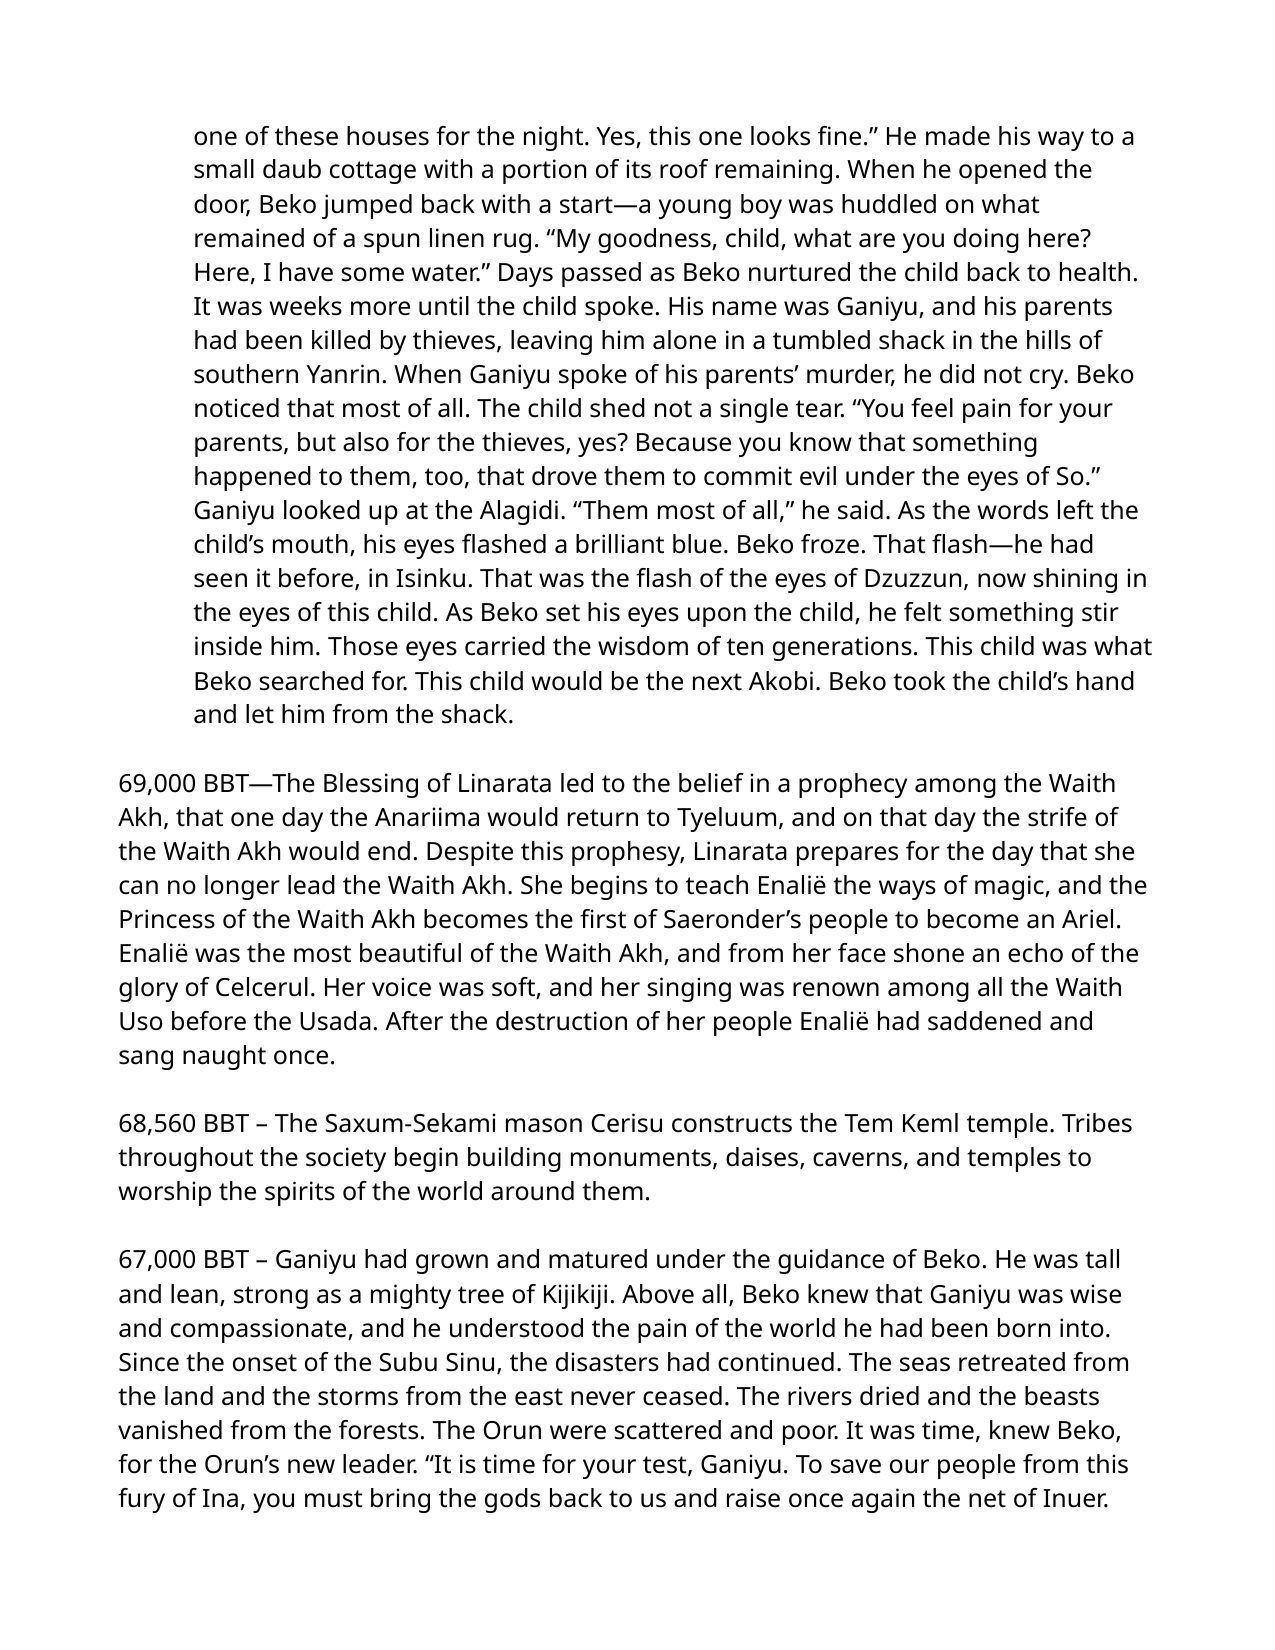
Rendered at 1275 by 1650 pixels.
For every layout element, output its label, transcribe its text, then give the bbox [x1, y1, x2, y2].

text 67,000 BBT – Ganiyu had grown and matured under the guidance of Beko. He was tall and lean, strong as a mighty tree of Kijikiji. Above all, Beko knew that Ganiyu was wise and compassionate, and he understood the pain of the world he had been born into. Since the onset of the Subu Sinu, the disasters had continued. The seas retreated from the land and the storms from the east never ceased. The rivers dried and the beasts vanished from the forests. The Orun were scattered and poor. It was time, knew Beko, for the Orun’s new leader. “It is time for your test, Ganiyu. To save our people from this fury of Ina, you must bring the gods back to us and raise once again the net of Inuer. [118, 1242, 1157, 1515]
text one of these houses for the night. Yes, this one looks fine.” He made his way to a small daub cottage with a portion of its roof remaining. When he opened the door, Beko jumped back with a start—a young boy was huddled on what remained of a spun linen rug. “My goodness, child, what are you doing here? Here, I have some water.” Days passed as Beko nurtured the child back to health. It was weeks more until the child spoke. His name was Ganiyu, and his parents had been killed by thieves, leaving him alone in a tumbled shack in the hills of southern Yanrin. When Ganiyu spoke of his parents’ murder, he did not cry. Beko noticed that most of all. The child shed not a single tear. “You feel pain for your parents, but also for the thieves, yes? Because you know that something happened to them, too, that drove them to commit evil under the eyes of So.” Ganiyu looked up at the Alagidi. “Them most of all,” he said. As the words left the child’s mouth, his eyes flashed a brilliant blue. Beko froze. That flash—he had seen it before, in Isinku. That was the flash of the eyes of Dzuzzun, now shining in the eyes of this child. As Beko set his eyes upon the child, he felt something stir inside him. Those eyes carried the wisdom of ten generations. This child was what Beko searched for. This child would be the next Akobi. Beko took the child’s hand and let him from the shack. [193, 118, 1157, 731]
text 68,560 BBT – The Saxum-Sekami mason Cerisu constructs the Tem Keml temple. Tribes throughout the society begin building monuments, daises, caverns, and temples to worship the spirits of the world around them. [118, 1106, 1157, 1208]
text 69,000 BBT—The Blessing of Linarata led to the belief in a prophecy among the Waith Akh, that one day the Anariima would return to Tyeluum, and on that day the strife of the Waith Akh would end. Despite this prophesy, Linarata prepares for the day that she can no longer lead the Waith Akh. She begins to teach Enalië the ways of magic, and the Princess of the Waith Akh becomes the first of Saeronder’s people to become an Ariel. Enalië was the most beautiful of the Waith Akh, and from her face shone an echo of the glory of Celcerul. Her voice was soft, and her singing was renown among all the Waith Uso before the Usada. After the destruction of her people Enalië had saddened and sang naught once. [118, 765, 1157, 1072]
